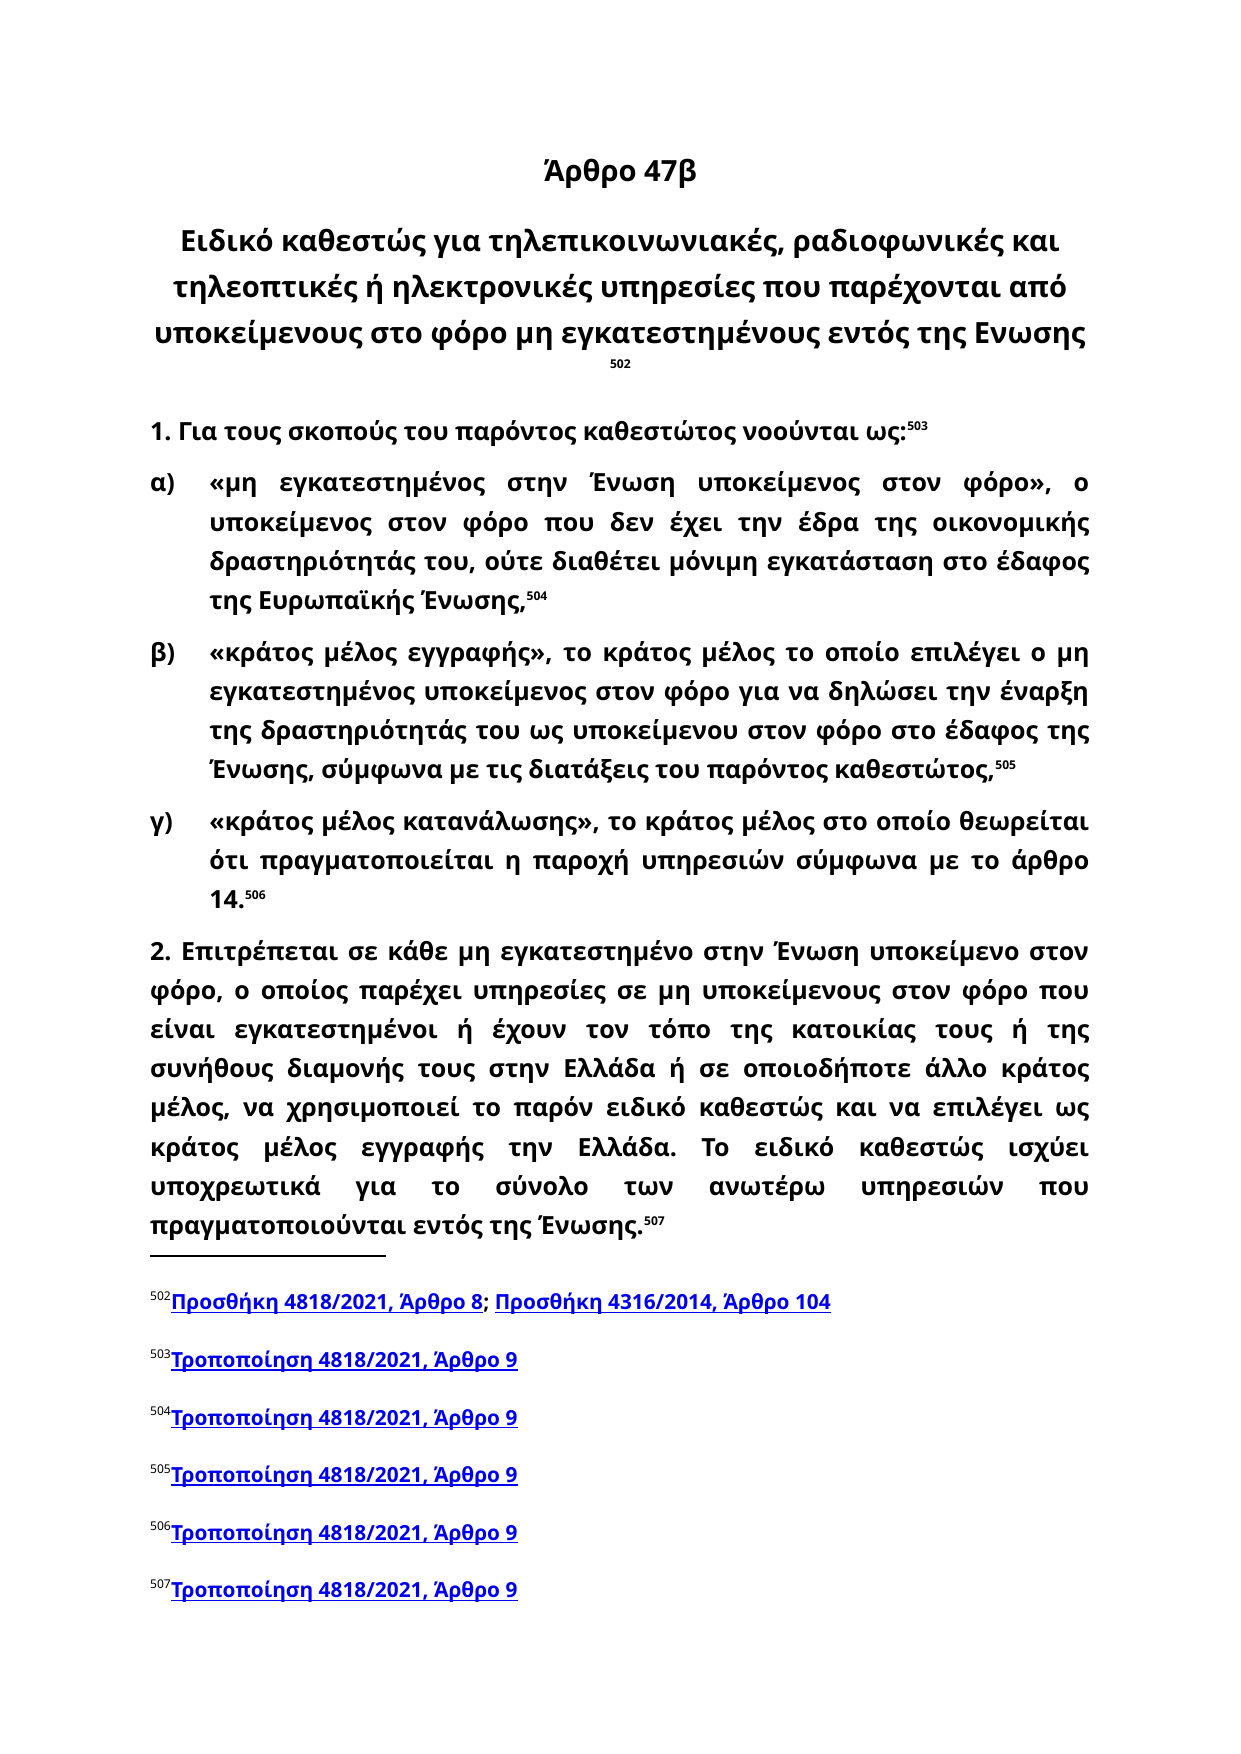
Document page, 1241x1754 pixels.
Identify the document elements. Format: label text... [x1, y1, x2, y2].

list β) «κράτος μέλος εγγραφής», το κράτος μέλος το οποίο επιλέγει ο μη εγκατεστημένος υποκείμενος στον φόρο για να δηλώσει την έναρξη της δραστηριότητάς του ως υποκείμενου στον φόρο στο έδαφος της Ένωσης, σύμφωνα με τις διατάξεις του παρόντος καθεστώτος, [150, 634, 1090, 786]
list γ) «κράτος μέλος κατανάλωσης», το κράτος μέλος στο οποίο θεωρείται ότι πραγματοποιείται η παροχή υπηρεσιών σύμφωνα με το άρθρο 14. [150, 803, 1090, 916]
text Τροποποίηση 4818/2021, Άρθρο 9 [150, 1518, 1090, 1546]
text Τροποποίηση 4818/2021, Άρθρο 9 [150, 1403, 1090, 1431]
list α) «μη εγκατεστημένος στην Ένωση υποκείμενος στον φόρο», ο υποκείμενος στον φόρο που δεν έχει την έδρα της οικονομικής δραστηριότητάς του, ούτε διαθέτει μόνιμη εγκατάσταση στο έδαφος της Ευρωπαϊκής Ένωσης, [150, 465, 1090, 617]
text Τροποποίηση 4818/2021, Άρθρο 9 [150, 1460, 1090, 1489]
text Τροποποίηση 4818/2021, Άρθρο 9 [150, 1576, 1090, 1604]
text 1. Για τους σκοπούς του παρόντος καθεστώτος νοούνται ως: [150, 413, 1090, 447]
text Προσθήκη 4818/2021, Άρθρο 8; Προσθήκη 4316/2014, Άρθρο 104 [150, 1287, 1090, 1316]
subtitle Ειδικό καθεστώς για τηλεπικοινωνιακές, ραδιοφωνικές και τηλεοπτικές ή ηλεκτρονικές υπηρεσίες που παρέχονται από υποκείμενους στο φόρο μη εγκατεστημένους εντός της Ενωσης [150, 221, 1090, 384]
text 2. Επιτρέπεται σε κάθε μη εγκατεστημένο στην Ένωση υποκείμενο στον φόρο, ο οποίος παρέχει υπηρεσίες σε μη υποκείμενους στον φόρο που είναι εγκατεστημένοι ή έχουν τον τόπο της κατοικίας τους ή της συνήθους διαμονής τους στην Ελλάδα ή σε οποιοδήποτε άλλο κράτος μέλος, να χρησιμοποιεί το παρόν ειδικό καθεστώς και να επιλέγει ως κράτος μέλος εγγραφής την Ελλάδα. Το ειδικό καθεστώς ισχύει υποχρεωτικά για το σύνολο των ανωτέρω υπηρεσιών που πραγματοποιούνται εντός της Ένωσης. [150, 933, 1090, 1242]
text Τροποποίηση 4818/2021, Άρθρο 9 [150, 1345, 1090, 1373]
subtitle Άρθρο 47β [150, 150, 1090, 190]
